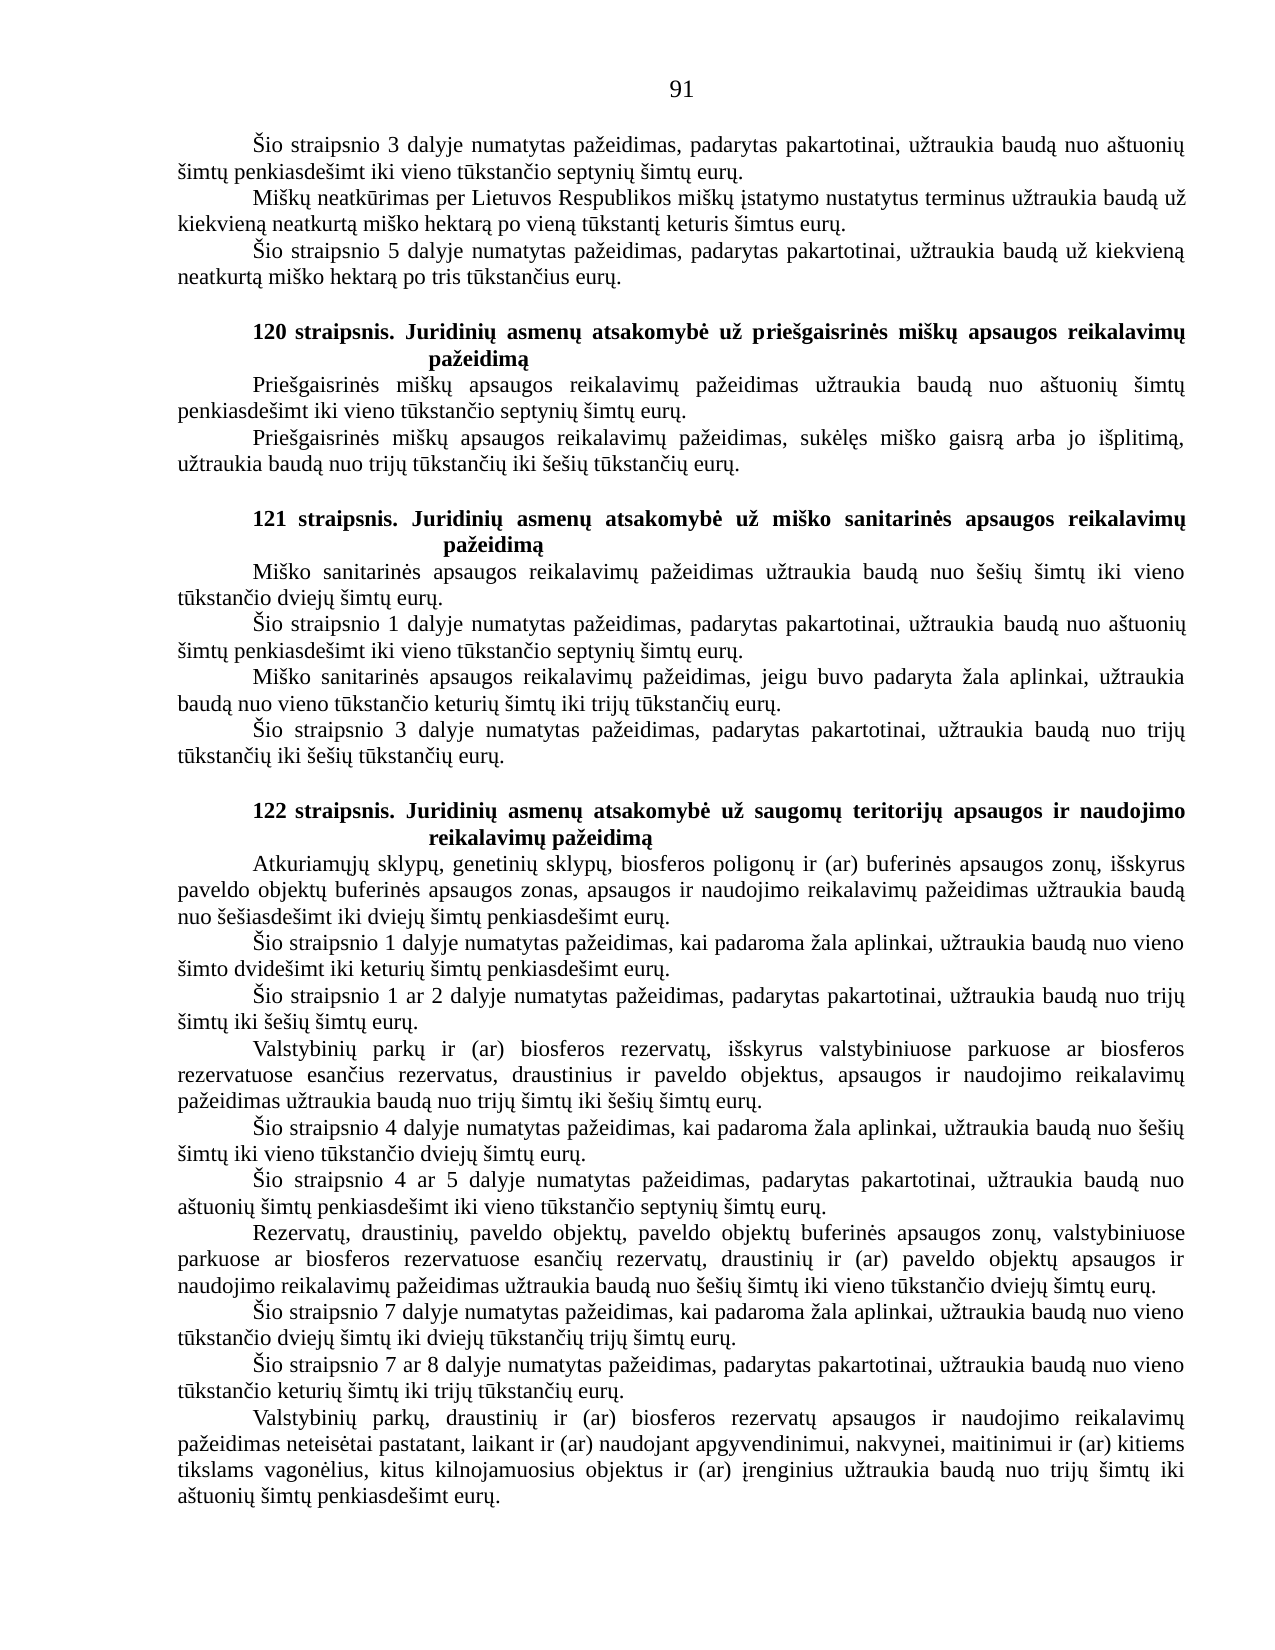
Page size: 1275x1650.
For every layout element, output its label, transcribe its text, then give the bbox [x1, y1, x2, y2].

text Miško sanitarinės apsaugos reikalavimų pažeidimas užtraukia baudą nuo šešių šimtų iki vieno tūkstančio dviejų šimtų eurų. [177, 558, 1186, 611]
text Šio straipsnio 4 ar 5 dalyje numatytas pažeidimas, padarytas pakartotinai, užtraukia baudą nuo aštuonių šimtų penkiasdešimt iki vieno tūkstančio septynių šimtų eurų. [177, 1166, 1186, 1219]
text Rezervatų, draustinių, paveldo objektų, paveldo objektų buferinės apsaugos zonų, valstybiniuose parkuose ar biosferos rezervatuose esančių rezervatų, draustinių ir (ar) paveldo objektų apsaugos ir naudojimo reikalavimų pažeidimas užtraukia baudą nuo šešių šimtų iki vieno tūkstančio dviejų šimtų eurų. [177, 1219, 1186, 1298]
text 120 straipsnis. Juridinių asmenų atsakomybė už priešgaisrinės miškų apsaugos reikalavimų pažeidimą [252, 318, 1186, 371]
text Šio straipsnio 5 dalyje numatytas pažeidimas, padarytas pakartotinai, užtraukia baudą už kiekvieną neatkurtą miško hektarą po tris tūkstančius eurų. [177, 237, 1186, 289]
text Priešgaisrinės miškų apsaugos reikalavimų pažeidimas, sukėlęs miško gaisrą arba jo išplitimą, užtraukia baudą nuo trijų tūkstančių iki šešių tūkstančių eurų. [177, 424, 1186, 476]
text Atkuriamųjų sklypų, genetinių sklypų, biosferos poligonų ir (ar) buferinės apsaugos zonų, išskyrus paveldo objektų buferinės apsaugos zonas, apsaugos ir naudojimo reikalavimų pažeidimas užtraukia baudą nuo šešiasdešimt iki dviejų šimtų penkiasdešimt eurų. [177, 850, 1186, 929]
text Valstybinių parkų ir (ar) biosferos rezervatų, išskyrus valstybiniuose parkuose ar biosferos rezervatuose esančius rezervatus, draustinius ir paveldo objektus, apsaugos ir naudojimo reikalavimų pažeidimas užtraukia baudą nuo trijų šimtų iki šešių šimtų eurų. [177, 1034, 1186, 1114]
text Šio straipsnio 3 dalyje numatytas pažeidimas, padarytas pakartotinai, užtraukia baudą nuo trijų tūkstančių iki šešių tūkstančių eurų. [177, 716, 1186, 769]
text Šio straipsnio 7 ar 8 dalyje numatytas pažeidimas, padarytas pakartotinai, užtraukia baudą nuo vieno tūkstančio keturių šimtų iki trijų tūkstančių eurų. [177, 1351, 1186, 1403]
text Šio straipsnio 1 ar 2 dalyje numatytas pažeidimas, padarytas pakartotinai, užtraukia baudą nuo trijų šimtų iki šešių šimtų eurų. [177, 982, 1186, 1034]
text Šio straipsnio 3 dalyje numatytas pažeidimas, padarytas pakartotinai, užtraukia baudą nuo aštuonių šimtų penkiasdešimt iki vieno tūkstančio septynių šimtų eurų. [177, 131, 1186, 184]
text Valstybinių parkų, draustinių ir (ar) biosferos rezervatų apsaugos ir naudojimo reikalavimų pažeidimas neteisėtai pastatant, laikant ir (ar) naudojant apgyvendinimui, nakvynei, maitinimui ir (ar) kitiems tikslams vagonėlius, kitus kilnojamuosius objektus ir (ar) įrenginius užtraukia baudą nuo trijų šimtų iki aštuonių šimtų penkiasdešimt eurų. [177, 1403, 1186, 1509]
text Šio straipsnio 1 dalyje numatytas pažeidimas, padarytas pakartotinai, užtraukia baudą nuo aštuonių šimtų penkiasdešimt iki vieno tūkstančio septynių šimtų eurų. [177, 611, 1186, 663]
text Miškų neatkūrimas per Lietuvos Respublikos miškų įstatymo nustatytus terminus užtraukia baudą už kiekvieną neatkurtą miško hektarą po vieną tūkstantį keturis šimtus eurų. [177, 184, 1186, 237]
text Šio straipsnio 1 dalyje numatytas pažeidimas, kai padaroma žala aplinkai, užtraukia baudą nuo vieno šimto dvidešimt iki keturių šimtų penkiasdešimt eurų. [177, 929, 1186, 982]
text Šio straipsnio 4 dalyje numatytas pažeidimas, kai padaroma žala aplinkai, užtraukia baudą nuo šešių šimtų iki vieno tūkstančio dviejų šimtų eurų. [177, 1114, 1186, 1166]
text 122 straipsnis. Juridinių asmenų atsakomybė už saugomų teritorijų apsaugos ir naudojimo reikalavimų pažeidimą [252, 797, 1186, 850]
text Priešgaisrinės miškų apsaugos reikalavimų pažeidimas užtraukia baudą nuo aštuonių šimtų penkiasdešimt iki vieno tūkstančio septynių šimtų eurų. [177, 371, 1186, 424]
text Miško sanitarinės apsaugos reikalavimų pažeidimas, jeigu buvo padaryta žala aplinkai, užtraukia baudą nuo vieno tūkstančio keturių šimtų iki trijų tūkstančių eurų. [177, 663, 1186, 716]
text 121 straipsnis. Juridinių asmenų atsakomybė už miško sanitarinės apsaugos reikalavimų pažeidimą [252, 505, 1186, 558]
text Šio straipsnio 7 dalyje numatytas pažeidimas, kai padaroma žala aplinkai, užtraukia baudą nuo vieno tūkstančio dviejų šimtų iki dviejų tūkstančių trijų šimtų eurų. [177, 1298, 1186, 1351]
